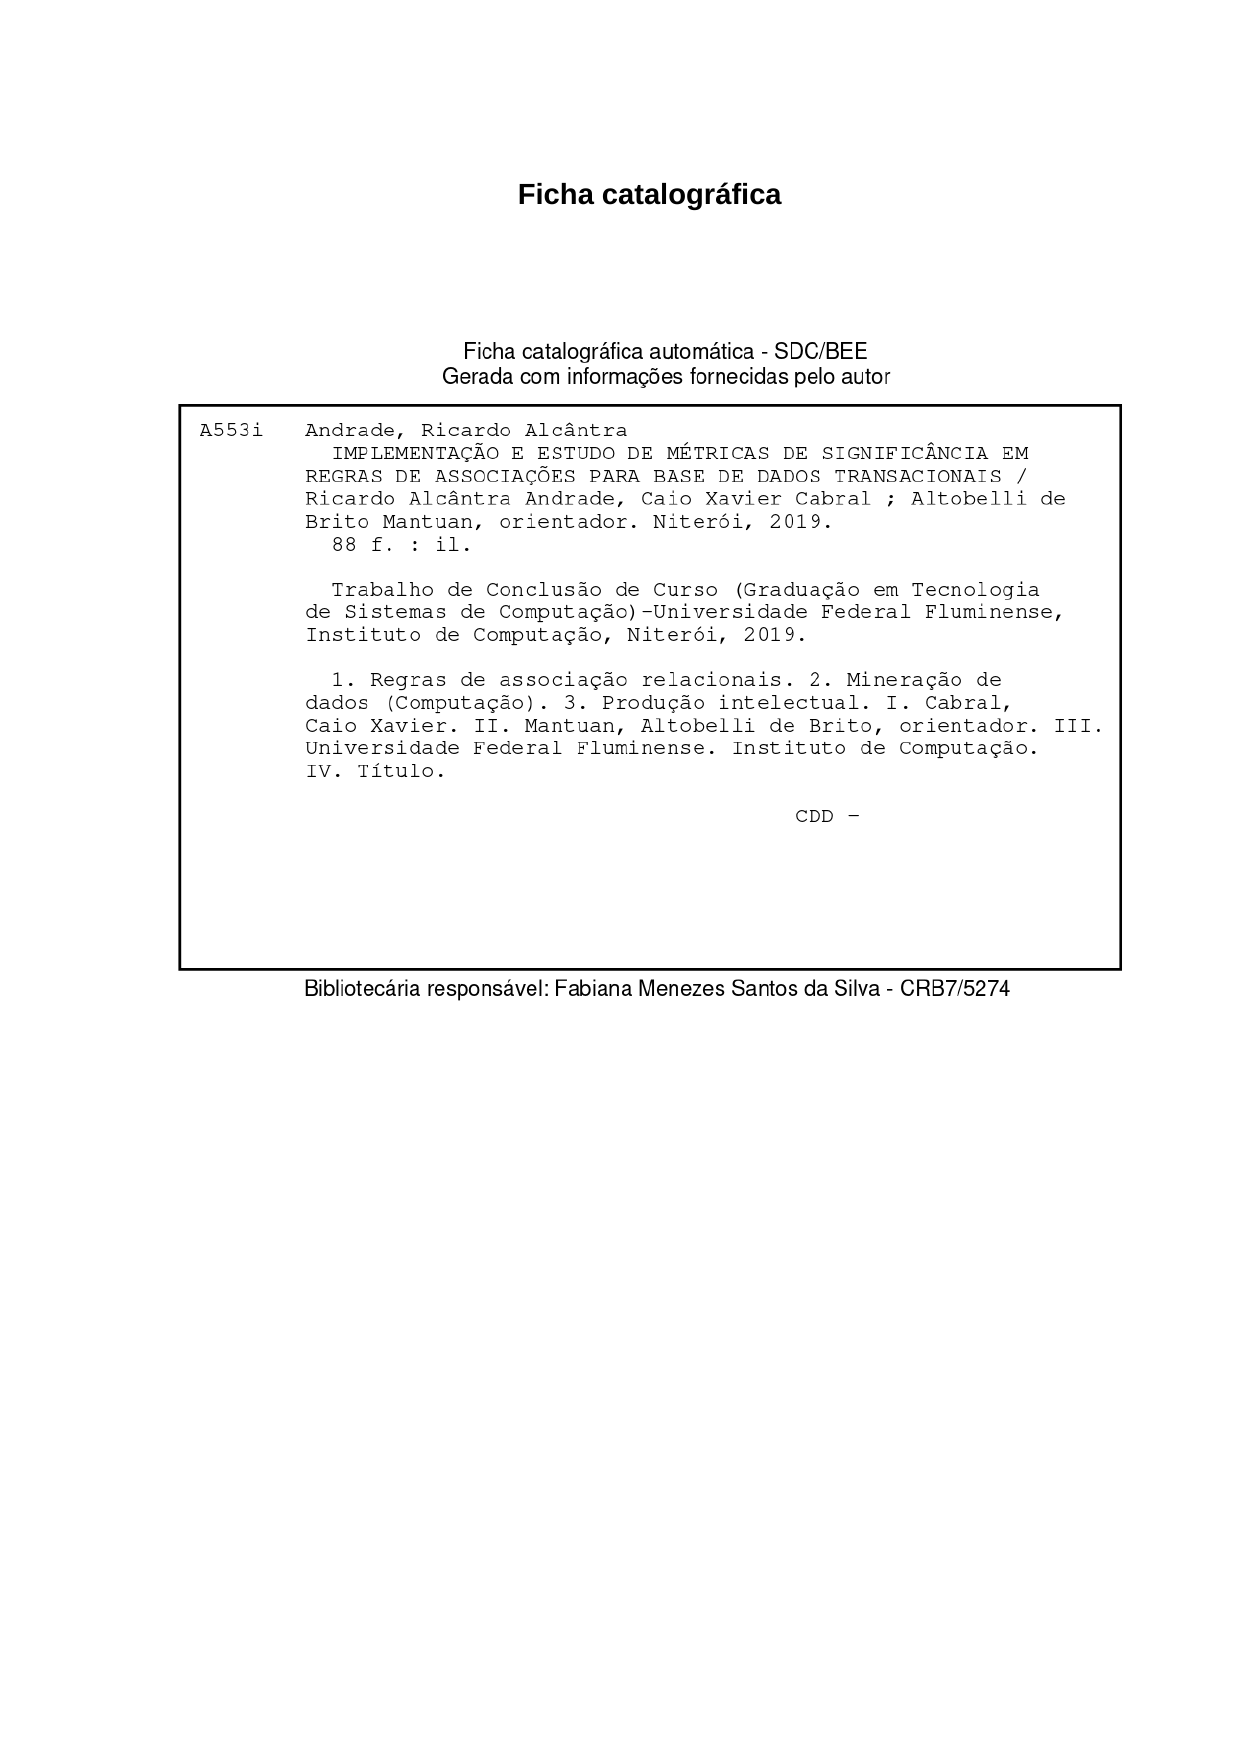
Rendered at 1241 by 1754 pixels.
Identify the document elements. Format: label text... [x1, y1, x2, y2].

text Ficha catalográfica [177, 177, 1122, 211]
picture [177, 339, 1123, 1003]
